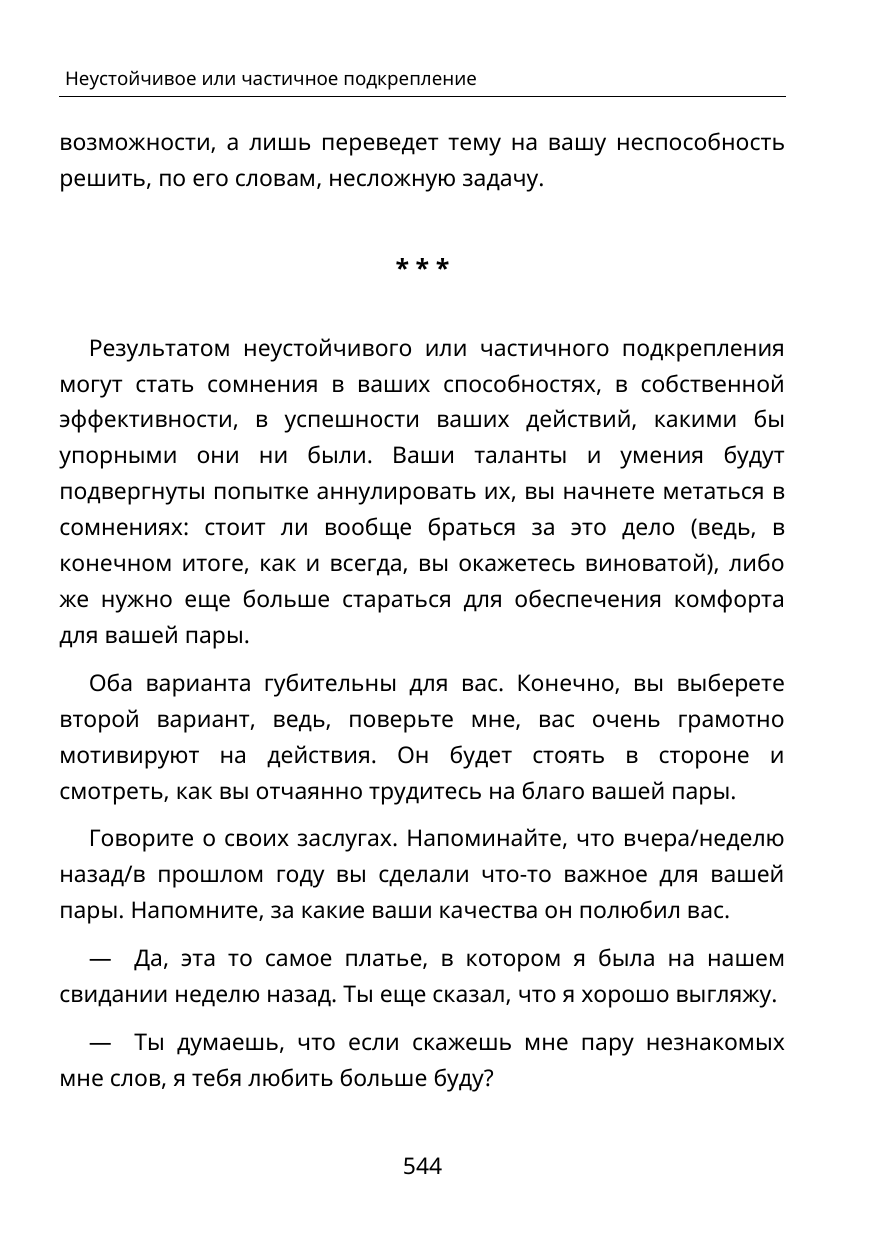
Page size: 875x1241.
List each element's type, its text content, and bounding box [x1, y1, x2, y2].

text Результатом неустойчивого или частичного подкрепления могут стать сомнения в ваших способностях, в собственной эффективности, в успешности ваших действий, какими бы упорными они ни были. Ваши таланты и умения будут подвергнуты попытке аннулировать их, вы начнете метаться в сомнениях: стоит ли вообще браться за это дело (ведь, в конечном итоге, как и всегда, вы окажетесь виноватой), либо же нужно еще больше стараться для обеспечения комфорта для вашей пары. [59, 332, 786, 650]
subtitle * * * [59, 251, 786, 285]
list Ты думаешь, что если скажешь мне пару незнакомых мне слов, я тебя любить больше буду? [59, 1026, 786, 1093]
list Да, эта то самое платье, в котором я была на нашем свидании неделю назад. Ты еще сказал, что я хорошо выгляжу. [59, 942, 786, 1009]
text Оба варианта губительны для вас. Конечно, вы выберете второй вариант, ведь, поверьте мне, вас очень грамотно мотивируют на действия. Он будет стоять в стороне и смотреть, как вы отчаянно трудитесь на благо вашей пары. [59, 667, 786, 806]
text возможности, а лишь переведет тему на вашу неспособность решить, по его словам, несложную задачу. [59, 126, 786, 193]
text Говорите о своих заслугах. Напоминайте, что вчера/неделю назад/в прошлом году вы сделали что-то важное для вашей пары. Напомните, за какие ваши качества он полюбил вас. [59, 822, 786, 925]
